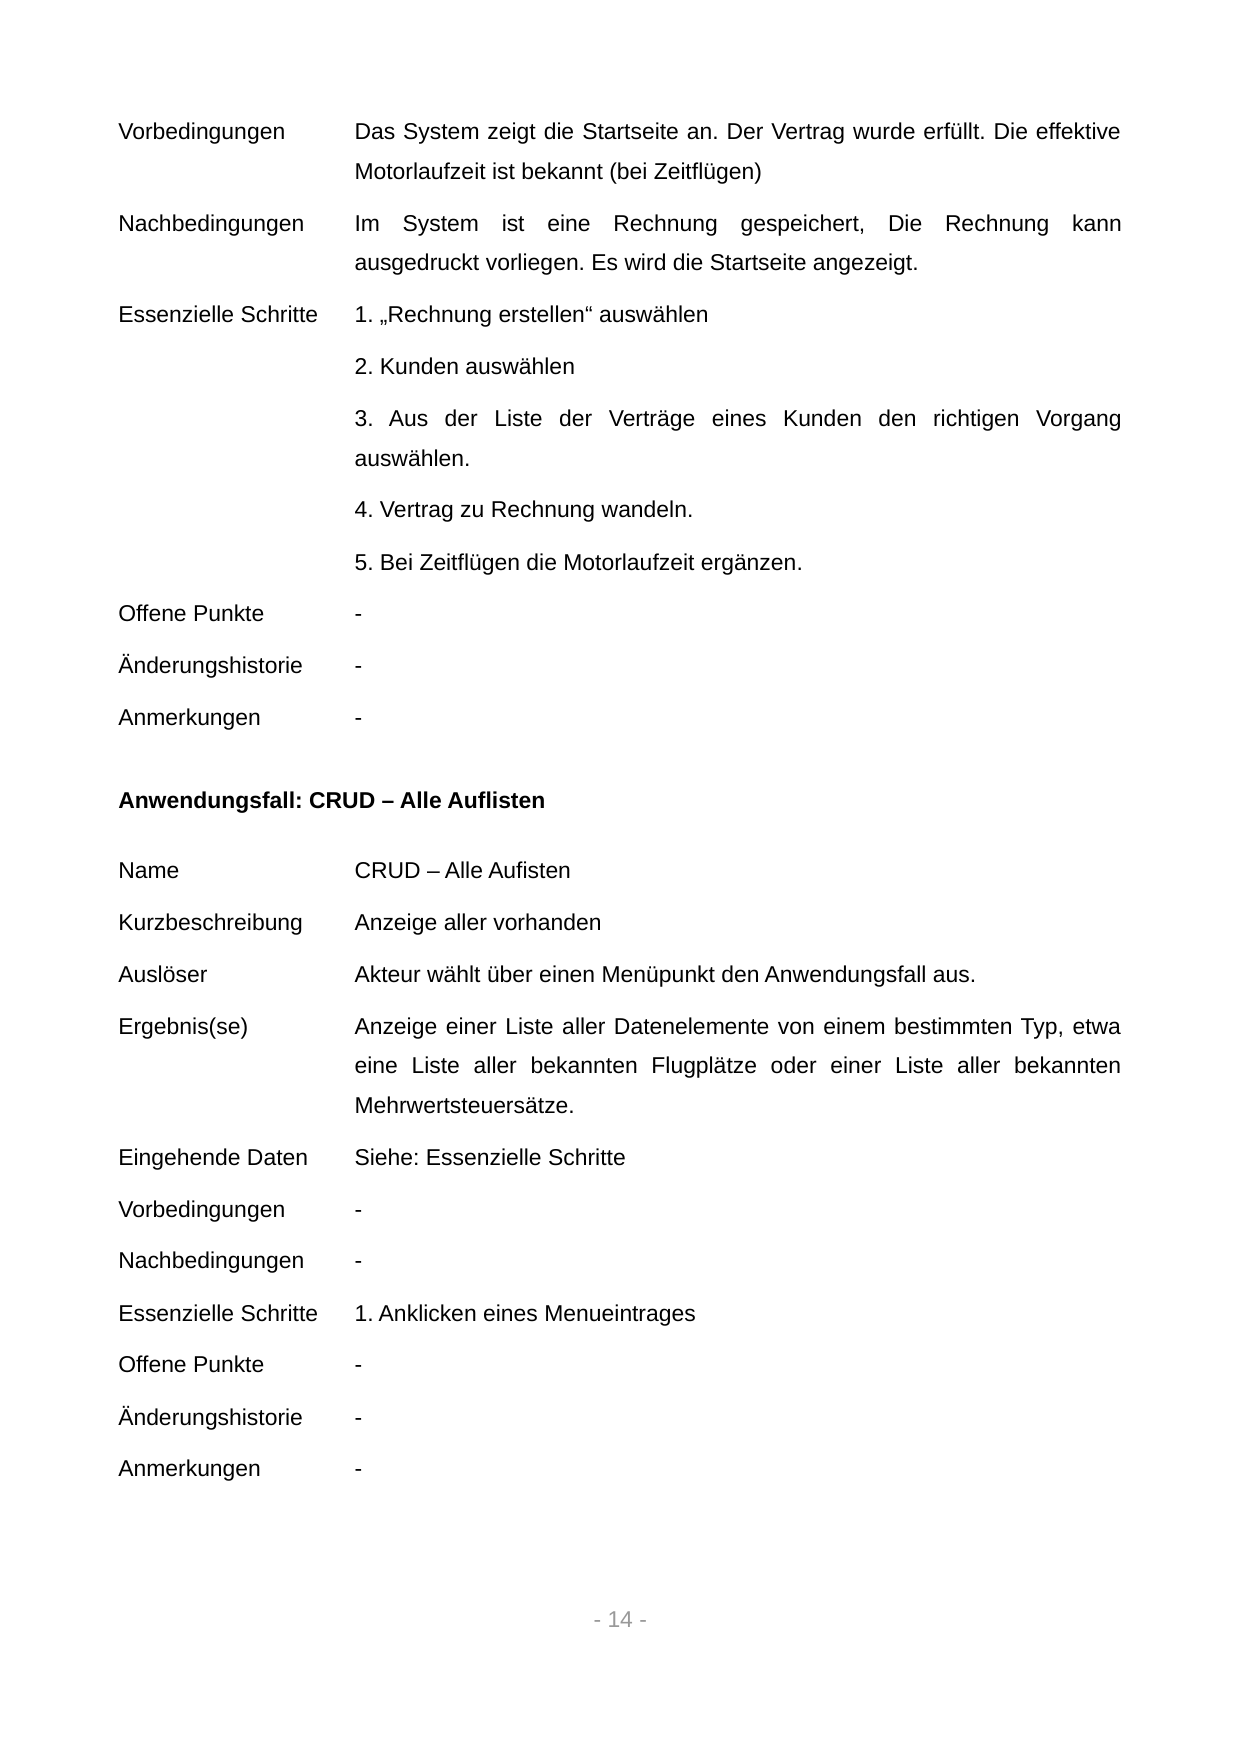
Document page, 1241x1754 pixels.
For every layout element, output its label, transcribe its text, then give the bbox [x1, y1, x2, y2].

text 2. Kunden auswählen [118, 353, 1122, 379]
text Ergebnis(se) Anzeige einer Liste aller Datenelemente von einem bestimmten Typ, etwa eine Liste aller bekannten Flugplätze oder einer Liste aller bekannten Mehrwertsteuersätze. [118, 1013, 1122, 1118]
text Essenzielle Schritte 1. Anklicken eines Menueintrages [118, 1299, 1122, 1326]
text 3. Aus der Liste der Verträge eines Kunden den richtigen Vorgang auswählen. [118, 405, 1122, 471]
text 4. Vertrag zu Rechnung wandeln. [118, 496, 1122, 523]
text Offene Punkte - [118, 600, 1122, 627]
text Auslöser Akteur wählt über einen Menüpunkt den Anwendungsfall aus. [118, 961, 1122, 987]
text 5. Bei Zeitflügen die Motorlaufzeit ergänzen. [118, 548, 1122, 575]
text Anmerkungen - [118, 704, 1122, 731]
text Nachbedingungen - [118, 1247, 1122, 1274]
subtitle Anwendungsfall: CRUD – Alle Auflisten [118, 787, 1122, 813]
text Vorbedingungen - [118, 1196, 1122, 1222]
text Offene Punkte - [118, 1351, 1122, 1378]
text Änderungshistorie - [118, 1403, 1122, 1430]
text Nachbedingungen Im System ist eine Rechnung gespeichert, Die Rechnung kann ausgedruckt vorliegen. Es wird die Startseite angezeigt. [118, 209, 1122, 275]
text Kurzbeschreibung Anzeige aller vorhanden [118, 909, 1122, 935]
text Essenzielle Schritte 1. „Rechnung erstellen“ auswählen [118, 301, 1122, 327]
text Anmerkungen - [118, 1455, 1122, 1482]
text Änderungshistorie - [118, 652, 1122, 679]
text Name CRUD – Alle Aufisten [118, 857, 1122, 883]
text Eingehende Daten Siehe: Essenzielle Schritte [118, 1143, 1122, 1170]
text Vorbedingungen Das System zeigt die Startseite an. Der Vertrag wurde erfüllt. Die effektive Motorlaufzeit ist bekannt (bei Zeitflügen) [118, 118, 1122, 184]
